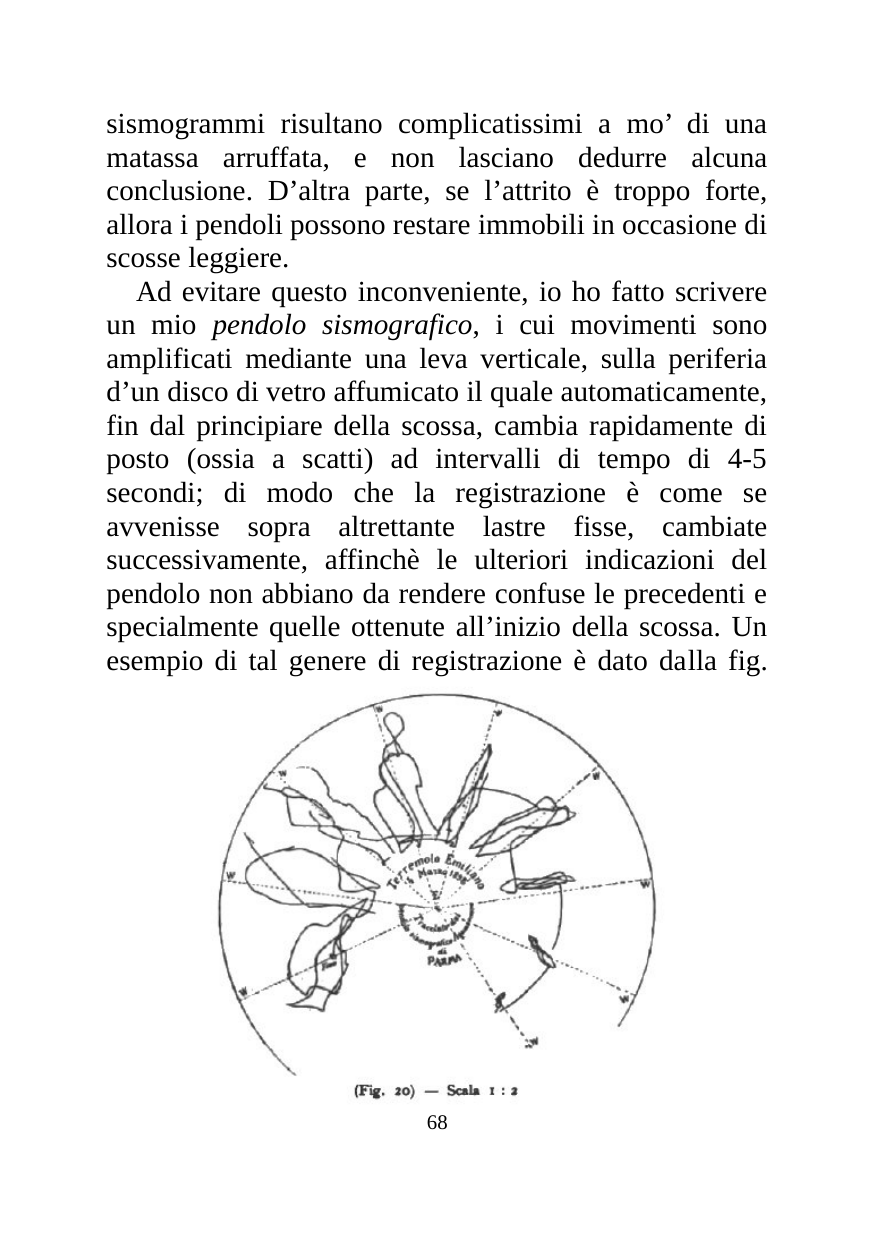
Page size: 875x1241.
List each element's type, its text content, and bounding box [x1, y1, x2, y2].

text sismogrammi risultano complicatissimi a mo’ di una matassa arruffata, e non lasciano dedurre alcuna conclusione. D’altra parte, se l’attrito è troppo forte, allora i pendoli possono restare immobili in occasione di scosse leggiere. [106, 106, 768, 274]
text Ad evitare questo inconveniente, io ho fatto scrivere un mio pendolo sismografico, i cui movimenti sono amplificati mediante una leva verticale, sulla periferia d’un disco di vetro affumicato il quale automaticamente, fin dal principiare della scossa, cambia rapidamente di posto (ossia a scatti) ad intervalli di tempo di 4-5 secondi; di modo che la registrazione è come se avvenisse sopra altrettante lastre fisse, cambiate successivamente, affinchè le ulteriori indicazioni del pendolo non abbiano da rendere confuse le precedenti e specialmente quelle ottenute all’inizio della scossa. Un esempio di tal genere di registrazione è dato dalla fig. [106, 274, 768, 676]
picture [202, 678, 672, 1112]
